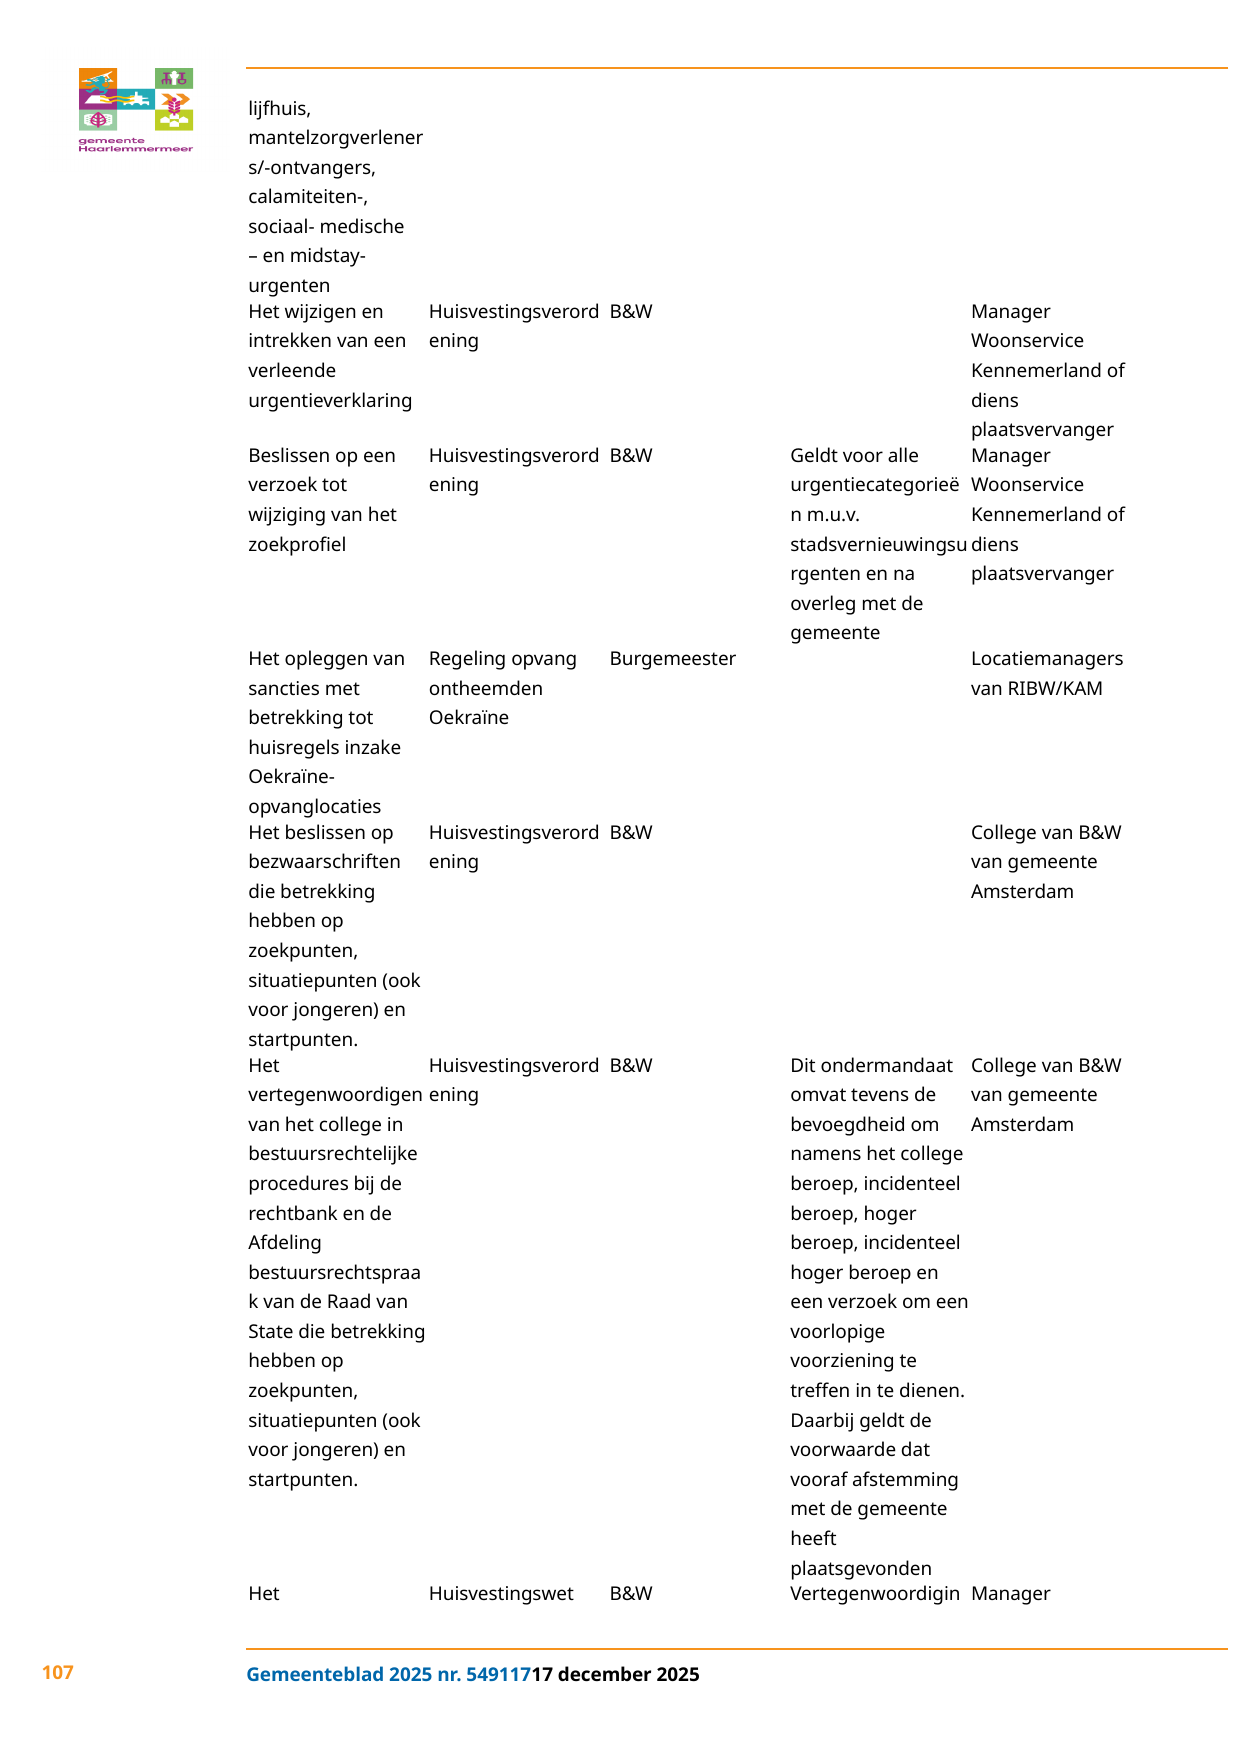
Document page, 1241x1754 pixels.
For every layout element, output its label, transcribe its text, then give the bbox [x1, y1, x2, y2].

table_cell Het wijzigen en intrekken van een verleende urgentieverklaring [248, 298, 429, 442]
picture [41, 47, 231, 172]
table_cell Manager Woonservice Kennemerland of diens plaatsvervanger [971, 442, 1152, 645]
table_cell Geldt voor alle urgentiecategorieën m.u.v. stadsvernieuwingsurgenten en na overleg met de gemeente [790, 442, 971, 645]
table_cell [790, 645, 971, 819]
table_cell [790, 819, 971, 1052]
table_cell Burgemeester [609, 645, 790, 819]
table_cell Regeling opvang ontheemden Oekraïne [429, 645, 609, 819]
table_cell B&W [609, 442, 790, 645]
table_cell Vertegenwoordigin [790, 1580, 971, 1606]
table_header lijfhuis, mantelzorgverleners/-ontvangers, calamiteiten-, sociaal- medische – en midstay-urgenten [248, 95, 429, 298]
table_cell [790, 298, 971, 442]
table_cell Huisvestingsverordening [429, 819, 609, 1052]
table_cell B&W [609, 1052, 790, 1580]
table_cell Het [248, 1580, 429, 1606]
table_header [429, 95, 609, 298]
table_cell Huisvestingsverordening [429, 298, 609, 442]
table_cell College van B&W van gemeente Amsterdam [971, 819, 1152, 1052]
table_cell Het vertegenwoordigen van het college in bestuursrechtelijke procedures bij de rechtbank en de Afdeling bestuursrechtspraak van de Raad van State die betrekking hebben op zoekpunten, situatiepunten (ook voor jongeren) en startpunten. [248, 1052, 429, 1580]
table_cell B&W [609, 819, 790, 1052]
table_cell Manager Woonservice Kennemerland of diens plaatsvervanger [971, 298, 1152, 442]
table_cell Het opleggen van sancties met betrekking tot huisregels inzake Oekraïne-opvanglocaties [248, 645, 429, 819]
table_cell College van B&W van gemeente Amsterdam [971, 1052, 1152, 1580]
table_cell Manager [971, 1580, 1152, 1606]
table_cell Huisvestingsverordening [429, 1052, 609, 1580]
table_cell Huisvestingswet [429, 1580, 609, 1606]
table_cell Het beslissen op bezwaarschriften die betrekking hebben op zoekpunten, situatiepunten (ook voor jongeren) en startpunten. [248, 819, 429, 1052]
table_cell Locatiemanagers van RIBW/KAM [971, 645, 1152, 819]
table_cell Dit ondermandaat omvat tevens de bevoegdheid om namens het college beroep, incidenteel beroep, hoger beroep, incidenteel hoger beroep en een verzoek om een voorlopige voorziening te treffen in te dienen. Daarbij geldt de voorwaarde dat vooraf afstemming met de gemeente heeft plaatsgevonden [790, 1052, 971, 1580]
table_header [790, 95, 971, 298]
table_cell B&W [609, 1580, 790, 1606]
table_cell Beslissen op een verzoek tot wijziging van het zoekprofiel [248, 442, 429, 645]
table_cell Huisvestingsverordening [429, 442, 609, 645]
table_header [609, 95, 790, 298]
table_header [971, 95, 1152, 298]
table_cell B&W [609, 298, 790, 442]
